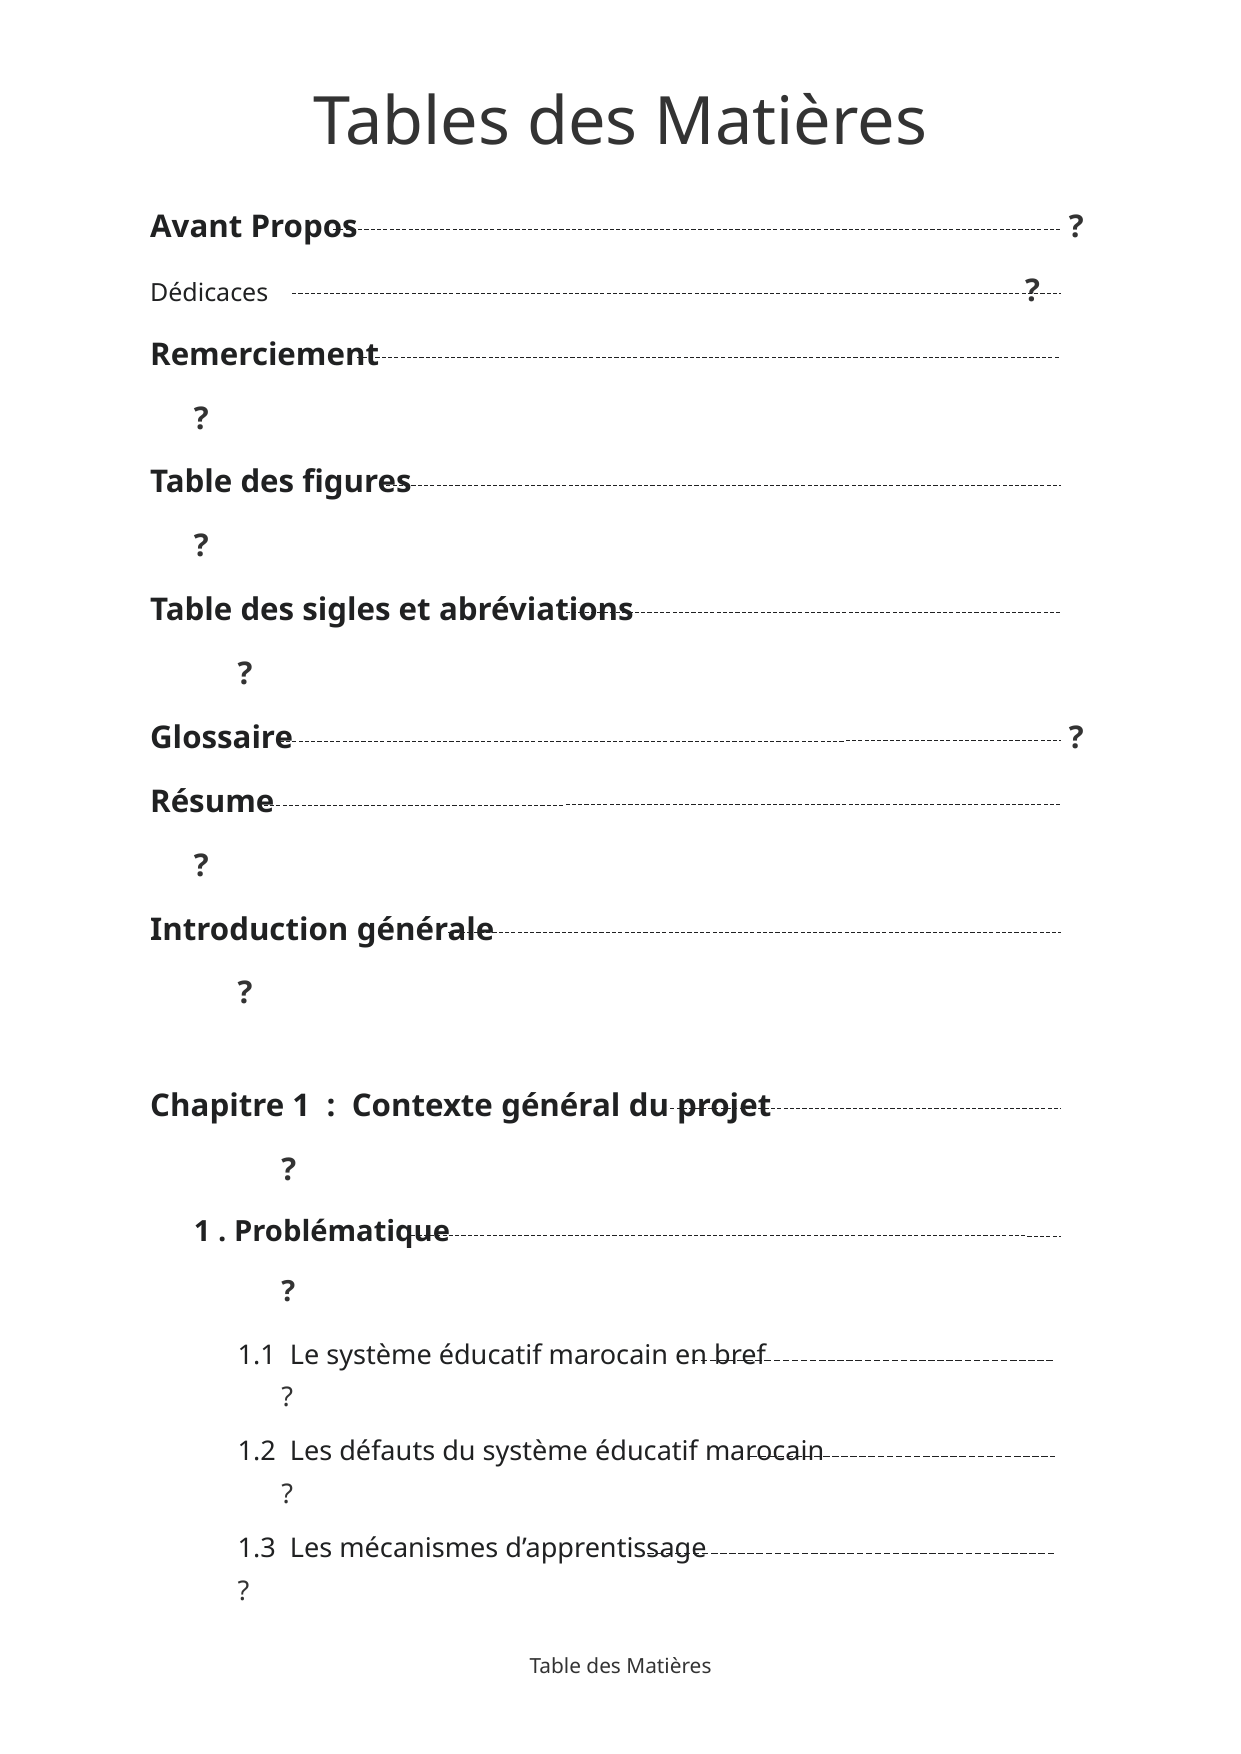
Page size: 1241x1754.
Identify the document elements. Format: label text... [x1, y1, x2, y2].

text 1 . Problématique ? [194, 1210, 1091, 1309]
text Avant Propos ? [150, 204, 1091, 247]
text 1.2 Les défauts du système éducatif marocain ? [194, 1432, 1091, 1511]
text Tables des Matières [150, 73, 1091, 164]
text Glossaire ? [150, 715, 1091, 757]
text Table des figures ? [150, 459, 1091, 566]
text Table des sigles et abréviations ? [150, 587, 1091, 694]
text 1.3 Les mécanismes d’apprentissage ? [194, 1528, 1091, 1608]
text 1.1 Le système éducatif marocain en bref ? [194, 1335, 1091, 1414]
text Dédicaces ? [150, 268, 1091, 311]
text Chapitre 1 : Contexte général du projet ? [150, 1083, 1091, 1189]
text Introduction générale ? [150, 906, 1091, 1013]
text Résume ? [150, 779, 1091, 885]
text Remerciement ? [150, 332, 1091, 438]
